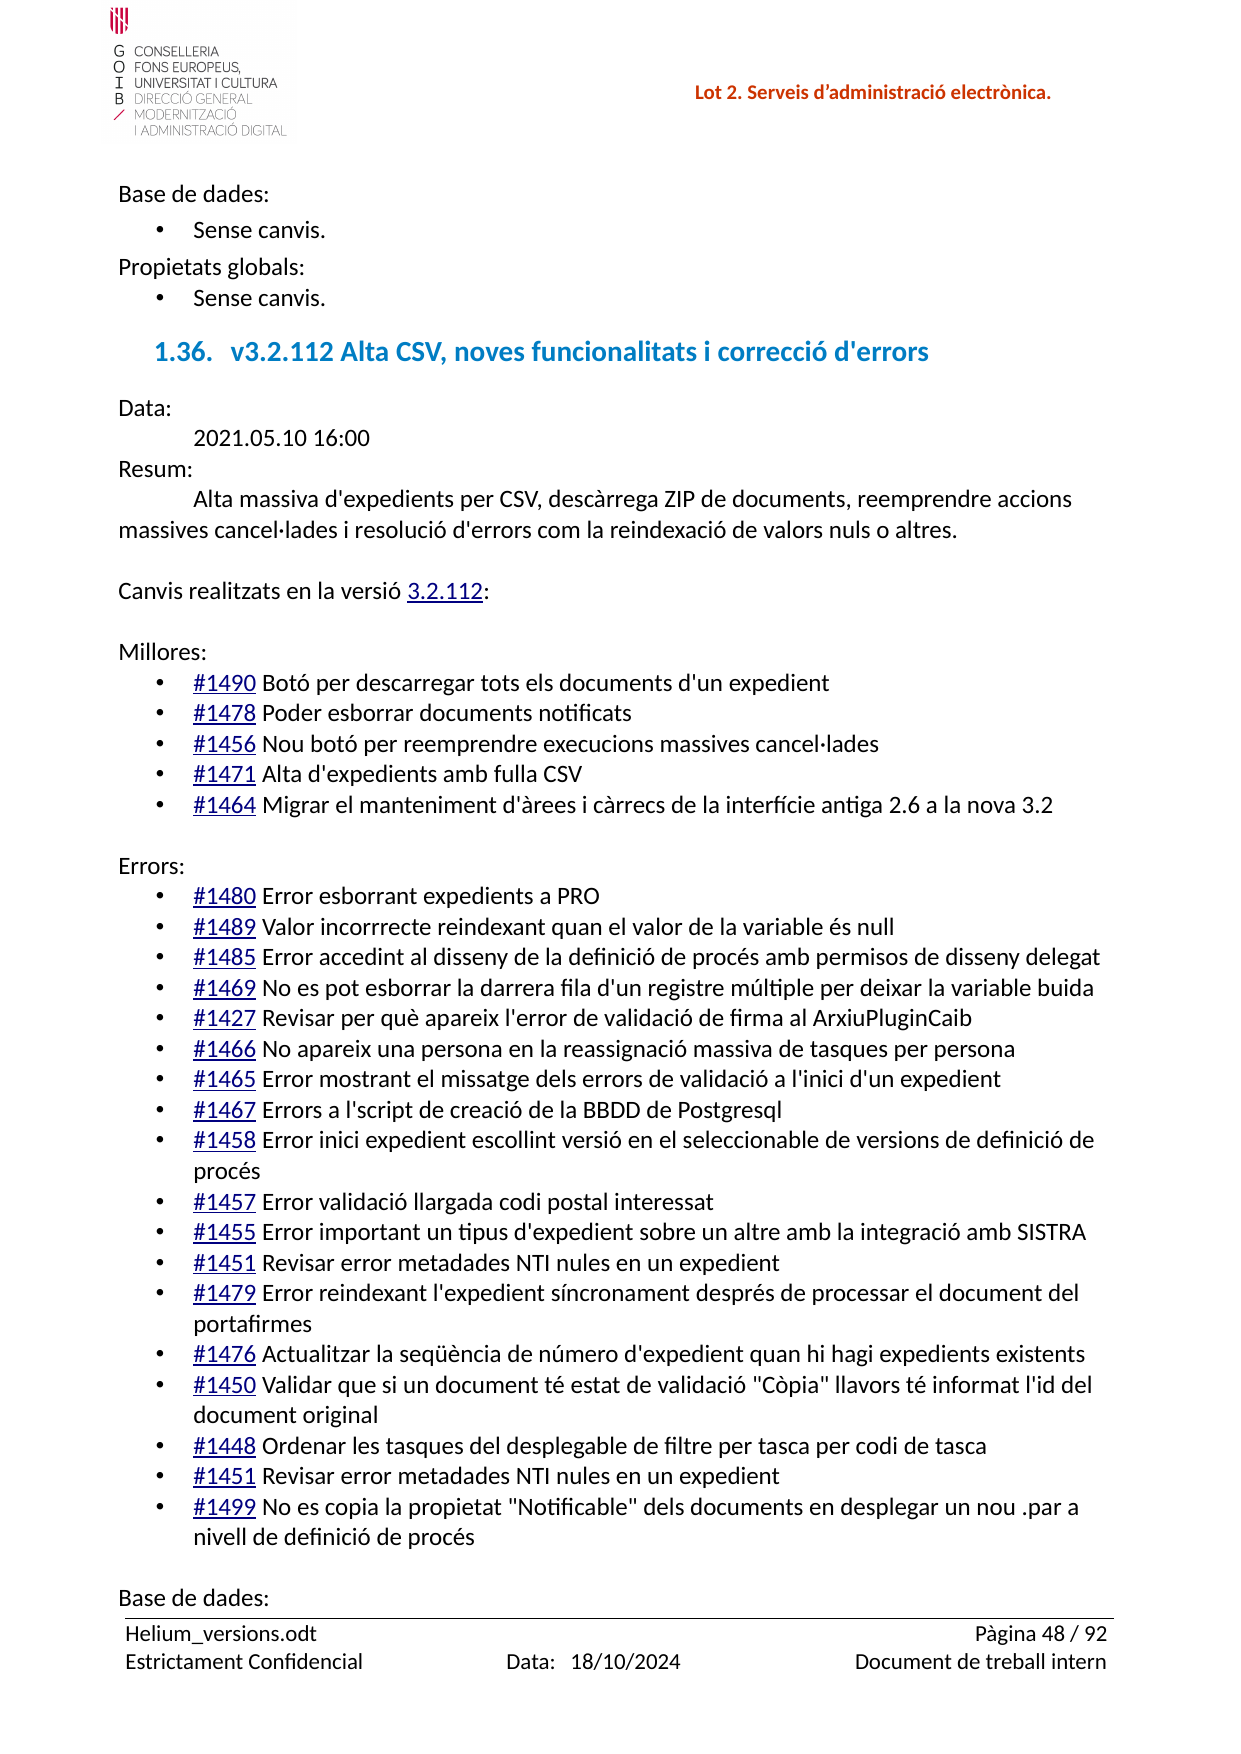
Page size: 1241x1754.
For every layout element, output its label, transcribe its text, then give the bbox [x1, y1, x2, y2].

text Resum: [118, 453, 1122, 484]
list #1455 Error important un tipus d'expedient sobre un altre amb la integració amb SISTRA [156, 1216, 1122, 1247]
list #1451 Revisar error metadades NTI nules en un expedient [156, 1460, 1122, 1491]
text Base de dades: [118, 1582, 1122, 1613]
text Base de dades: [118, 178, 1122, 209]
list #1467 Errors a l'script de creació de la BBDD de Postgresql [156, 1094, 1122, 1124]
list #1479 Error reindexant l'expedient síncronament després de processar el document del portafirmes [156, 1277, 1122, 1338]
list #1489 Valor incorrrecte reindexant quan el valor de la variable és null [156, 911, 1122, 941]
list #1457 Error validació llargada codi postal interessat [156, 1186, 1122, 1216]
list #1450 Validar que si un document té estat de validació "Còpia" llavors té informat l'id del document original [156, 1369, 1122, 1430]
list #1427 Revisar per què apareix l'error de validació de firma al ArxiuPluginCaib [156, 1002, 1122, 1033]
list #1465 Error mostrant el missatge dels errors de validació a l'inici d'un expedient [156, 1063, 1122, 1094]
list #1469 No es pot esborrar la darrera fila d'un registre múltiple per deixar la variable buida [156, 972, 1122, 1002]
list #1451 Revisar error metadades NTI nules en un expedient [156, 1247, 1122, 1277]
text Millores: [118, 636, 1122, 667]
text Alta massiva d'expedients per CSV, descàrrega ZIP de documents, reemprendre accions massives cancel·lades i resolució d'errors com la reindexació de valors nuls o altres. [118, 484, 1122, 545]
list #1480 Error esborrant expedients a PRO [156, 880, 1122, 911]
text Data: [118, 392, 1122, 423]
list #1490 Botó per descarregar tots els documents d'un expedient [156, 667, 1122, 697]
list #1458 Error inici expedient escollint versió en el seleccionable de versions de definició de procés [156, 1124, 1122, 1186]
list #1464 Migrar el manteniment d'àrees i càrrecs de la interfície antiga 2.6 a la nova 3.2 [156, 789, 1122, 819]
text Propietats globals: [118, 251, 1122, 282]
list Sense canvis. [156, 282, 1122, 312]
text Errors: [118, 850, 1122, 880]
list #1485 Error accedint al disseny de la definició de procés amb permisos de disseny delegat [156, 941, 1122, 972]
text Canvis realitzats en la versió 3.2.112: [118, 575, 1122, 606]
list #1448 Ordenar les tasques del desplegable de filtre per tasca per codi de tasca [156, 1430, 1122, 1460]
list #1471 Alta d'expedients amb fulla CSV [156, 758, 1122, 789]
list #1466 No apareix una persona en la reassignació massiva de tasques per persona [156, 1033, 1122, 1063]
list #1476 Actualitzar la seqüència de número d'expedient quan hi hagi expedients existents [156, 1338, 1122, 1369]
subtitle v3.2.112 Alta CSV, noves funcionalitats i correcció d'errors [153, 333, 1122, 368]
picture [100, 0, 297, 144]
text 2021.05.10 16:00 [118, 423, 1122, 453]
list #1478 Poder esborrar documents notificats [156, 697, 1122, 728]
list #1456 Nou botó per reemprendre execucions massives cancel·lades [156, 728, 1122, 758]
list #1499 No es copia la propietat "Notificable" dels documents en desplegar un nou .par a nivell de definició de procés [156, 1491, 1122, 1552]
list Sense canvis. [156, 215, 1122, 245]
